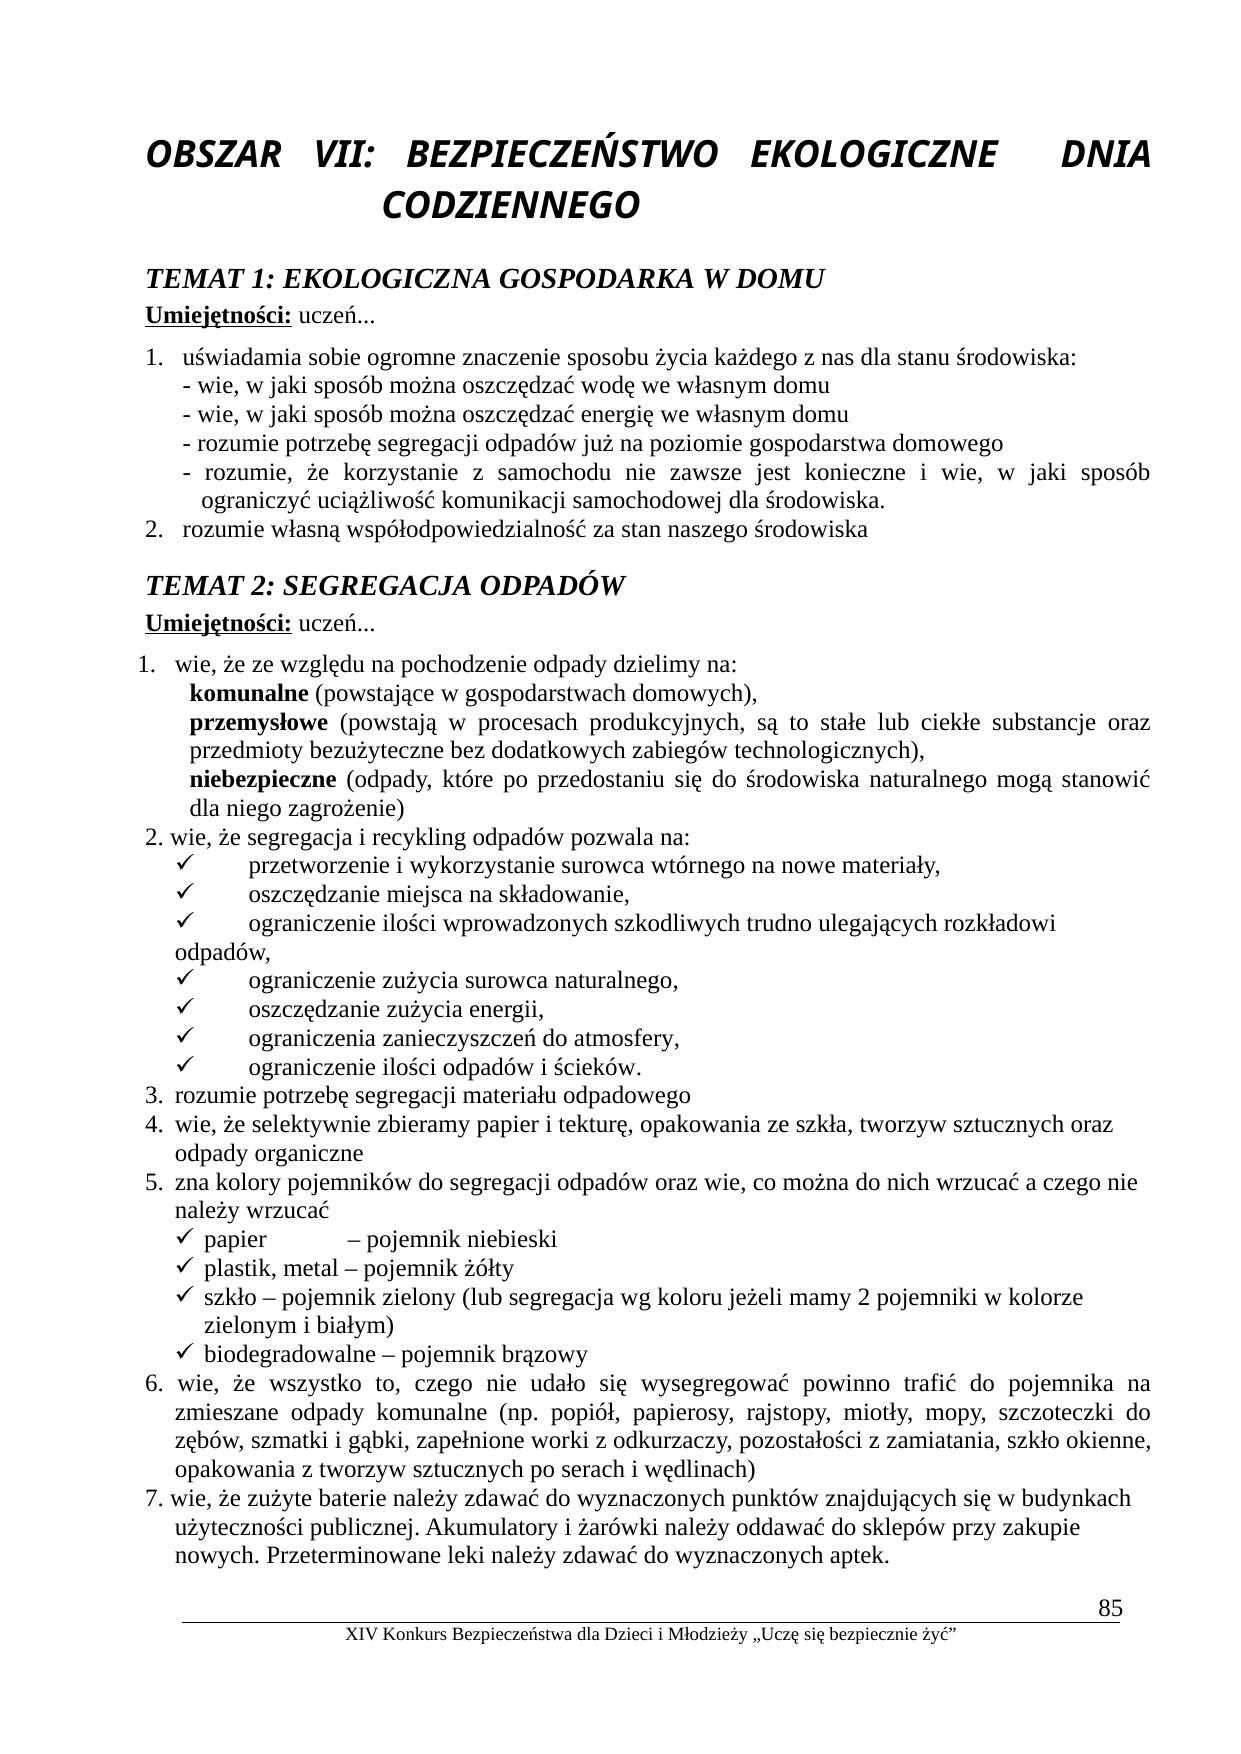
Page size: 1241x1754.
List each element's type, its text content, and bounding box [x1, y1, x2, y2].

list ograniczenia zanieczyszczeń do atmosfery, [174, 1023, 1152, 1052]
list rozumie własną współodpowiedzialność za stan naszego środowiska [145, 514, 1152, 543]
text 6. wie, że wszystko to, czego nie udało się wysegregować powinno trafić do pojemnika na zmieszane odpady komunalne (np. popiół, papierosy, rajstopy, miotły, mopy, szczoteczki do zębów, szmatki i gąbki, zapełnione worki z odkurzaczy, pozostałości z zamiatania, szkło okienne, opakowania z tworzyw sztucznych po serach i wędlinach) [145, 1368, 1152, 1483]
text - rozumie, że korzystanie z samochodu nie zawsze jest konieczne i wie, w jaki sposób ograniczyć uciążliwość komunikacji samochodowej dla środowiska. [182, 457, 1152, 514]
list rozumie potrzebę segregacji materiału odpadowego [145, 1080, 1152, 1109]
text niebezpieczne (odpady, które po przedostaniu się do środowiska naturalnego mogą stanowić dla niego zagrożenie) [189, 764, 1152, 822]
text Umiejętności: uczeń... [145, 608, 1152, 637]
text - wie, w jaki sposób można oszczędzać wodę we własnym domu [182, 371, 1152, 399]
subtitle TEMAT 2: SEGREGACJA ODPADÓW [145, 568, 1152, 602]
list ograniczenie ilości odpadów i ścieków. [174, 1052, 1152, 1080]
list oszczędzanie zużycia energii, [174, 994, 1152, 1023]
text komunalne (powstające w gospodarstwach domowych), [189, 678, 1152, 707]
subtitle TEMAT 1: EKOLOGICZNA GOSPODARKA W DOMU [145, 261, 1152, 294]
text 7. wie, że zużyte baterie należy zdawać do wyznaczonych punktów znajdujących się w budynkach użyteczności publicznej. Akumulatory i żarówki należy oddawać do sklepów przy zakupie nowych. Przeterminowane leki należy zdawać do wyznaczonych aptek. [145, 1483, 1152, 1569]
list uświadamia sobie ogromne znaczenie sposobu życia każdego z nas dla stanu środowiska: [145, 342, 1152, 371]
text przemysłowe (powstają w procesach produkcyjnych, są to stałe lub ciekłe substancje oraz przedmioty bezużyteczne bez dodatkowych zabiegów technologicznych), [189, 707, 1152, 764]
list przetworzenie i wykorzystanie surowca wtórnego na nowe materiały, [174, 850, 1152, 879]
list ograniczenie ilości wprowadzonych szkodliwych trudno ulegających rozkładowi odpadów, [174, 908, 1152, 965]
list zna kolory pojemników do segregacji odpadów oraz wie, co można do nich wrzucać a czego nie należy wrzucać [145, 1167, 1152, 1224]
subtitle OBSZAR VII: BEZPIECZEŃSTWO EKOLOGICZNE DNIA CODZIENNEGO [145, 127, 1152, 229]
list oszczędzanie miejsca na składowanie, [174, 879, 1152, 908]
text - rozumie potrzebę segregacji odpadów już na poziomie gospodarstwa domowego [182, 428, 1152, 457]
list ograniczenie zużycia surowca naturalnego, [174, 965, 1152, 994]
text - wie, w jaki sposób można oszczędzać energię we własnym domu [182, 399, 1152, 428]
list wie, że selektywnie zbieramy papier i tekturę, opakowania ze szkła, tworzyw sztucznych oraz odpady organiczne [145, 1109, 1152, 1167]
text Umiejętności: uczeń... [145, 301, 1152, 329]
list papier – pojemnik niebieski [174, 1224, 1152, 1253]
text 2. wie, że segregacja i recykling odpadów pozwala na: [145, 822, 1152, 850]
list szkło – pojemnik zielony (lub segregacja wg koloru jeżeli mamy 2 pojemniki w kolorze zielonym i białym) [174, 1282, 1152, 1339]
list wie, że ze względu na pochodzenie odpady dzielimy na: [137, 649, 1152, 678]
list biodegradowalne – pojemnik brązowy [174, 1339, 1152, 1368]
list plastik, metal – pojemnik żółty [174, 1253, 1152, 1282]
